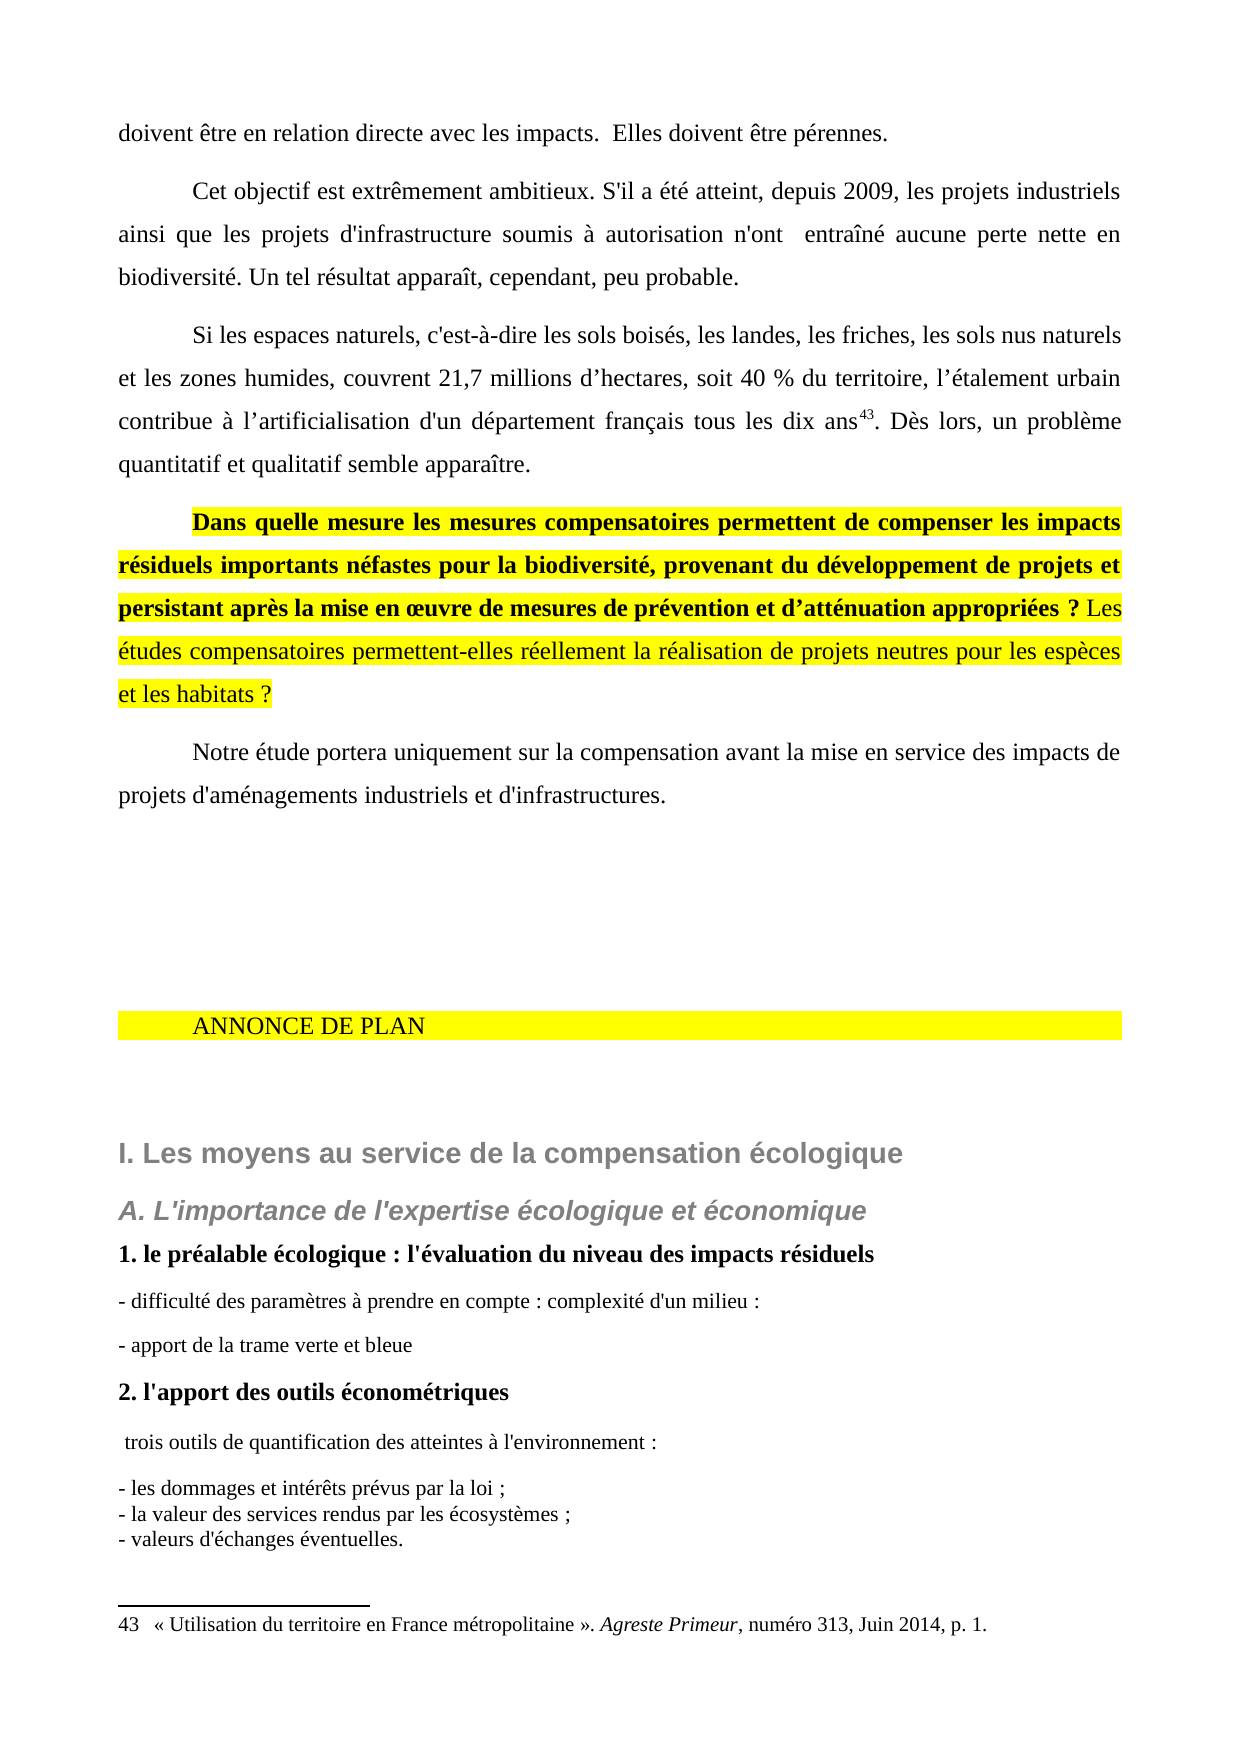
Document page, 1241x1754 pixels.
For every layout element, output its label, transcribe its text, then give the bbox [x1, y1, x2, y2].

text trois outils de quantification des atteintes à l'environnement : [118, 1426, 1122, 1455]
text Cet objectif est extrêmement ambitieux. S'il a été atteint, depuis 2009, les projets industriels ainsi que les projets d'infrastructure soumis à autorisation n'ont entraîné aucune perte nette en biodiversité. Un tel résultat apparaît, cependant, peu probable. [118, 176, 1122, 291]
subtitle I. Les moyens au service de la compensation écologique [118, 1136, 1122, 1169]
text 1. le préalable écologique : l'évaluation du niveau des impacts résiduels [118, 1239, 1122, 1267]
text - valeurs d'échanges éventuelles. [118, 1526, 1122, 1551]
text Dans quelle mesure les mesures compensatoires permettent de compenser les impacts résiduels importants néfastes pour la biodiversité, provenant du développement de projets et persistant après la mise en œuvre de mesures de prévention et d’atténuation appropriées ? Les études compensatoires permettent-elles réellement la réalisation de projets neutres pour les espèces et les habitats ? [118, 507, 1122, 708]
subtitle A. L'importance de l'expertise écologique et économique [118, 1194, 1122, 1226]
text doivent être en relation directe avec les impacts. Elles doivent être pérennes. [118, 118, 1122, 147]
text - difficulté des paramètres à prendre en compte : complexité d'un milieu : [118, 1288, 1122, 1313]
text - apport de la trame verte et bleue [118, 1332, 1122, 1358]
text ANNONCE DE PLAN [118, 1011, 1122, 1040]
text 2. l'apport des outils économétriques [118, 1377, 1122, 1406]
text - la valeur des services rendus par les écosystèmes ; [118, 1501, 1122, 1526]
text Notre étude portera uniquement sur la compensation avant la mise en service des impacts de projets d'aménagements industriels et d'infrastructures. [118, 737, 1122, 809]
text « Utilisation du territoire en France métropolitaine ». Agreste Primeur, numéro 313, Juin 2014, p. 1. [118, 1612, 1122, 1636]
text - les dommages et intérêts prévus par la loi ; [118, 1475, 1122, 1501]
text Si les espaces naturels, c'est-à-dire les sols boisés, les landes, les friches, les sols nus naturels et les zones humides, couvrent 21,7 millions d’hectares, soit 40 % du territoire, l’étalement urbain contribue à l’artificialisation d'un département français tous les dix ans. Dès lors, un problème quantitatif et qualitatif semble apparaître. [118, 320, 1122, 478]
